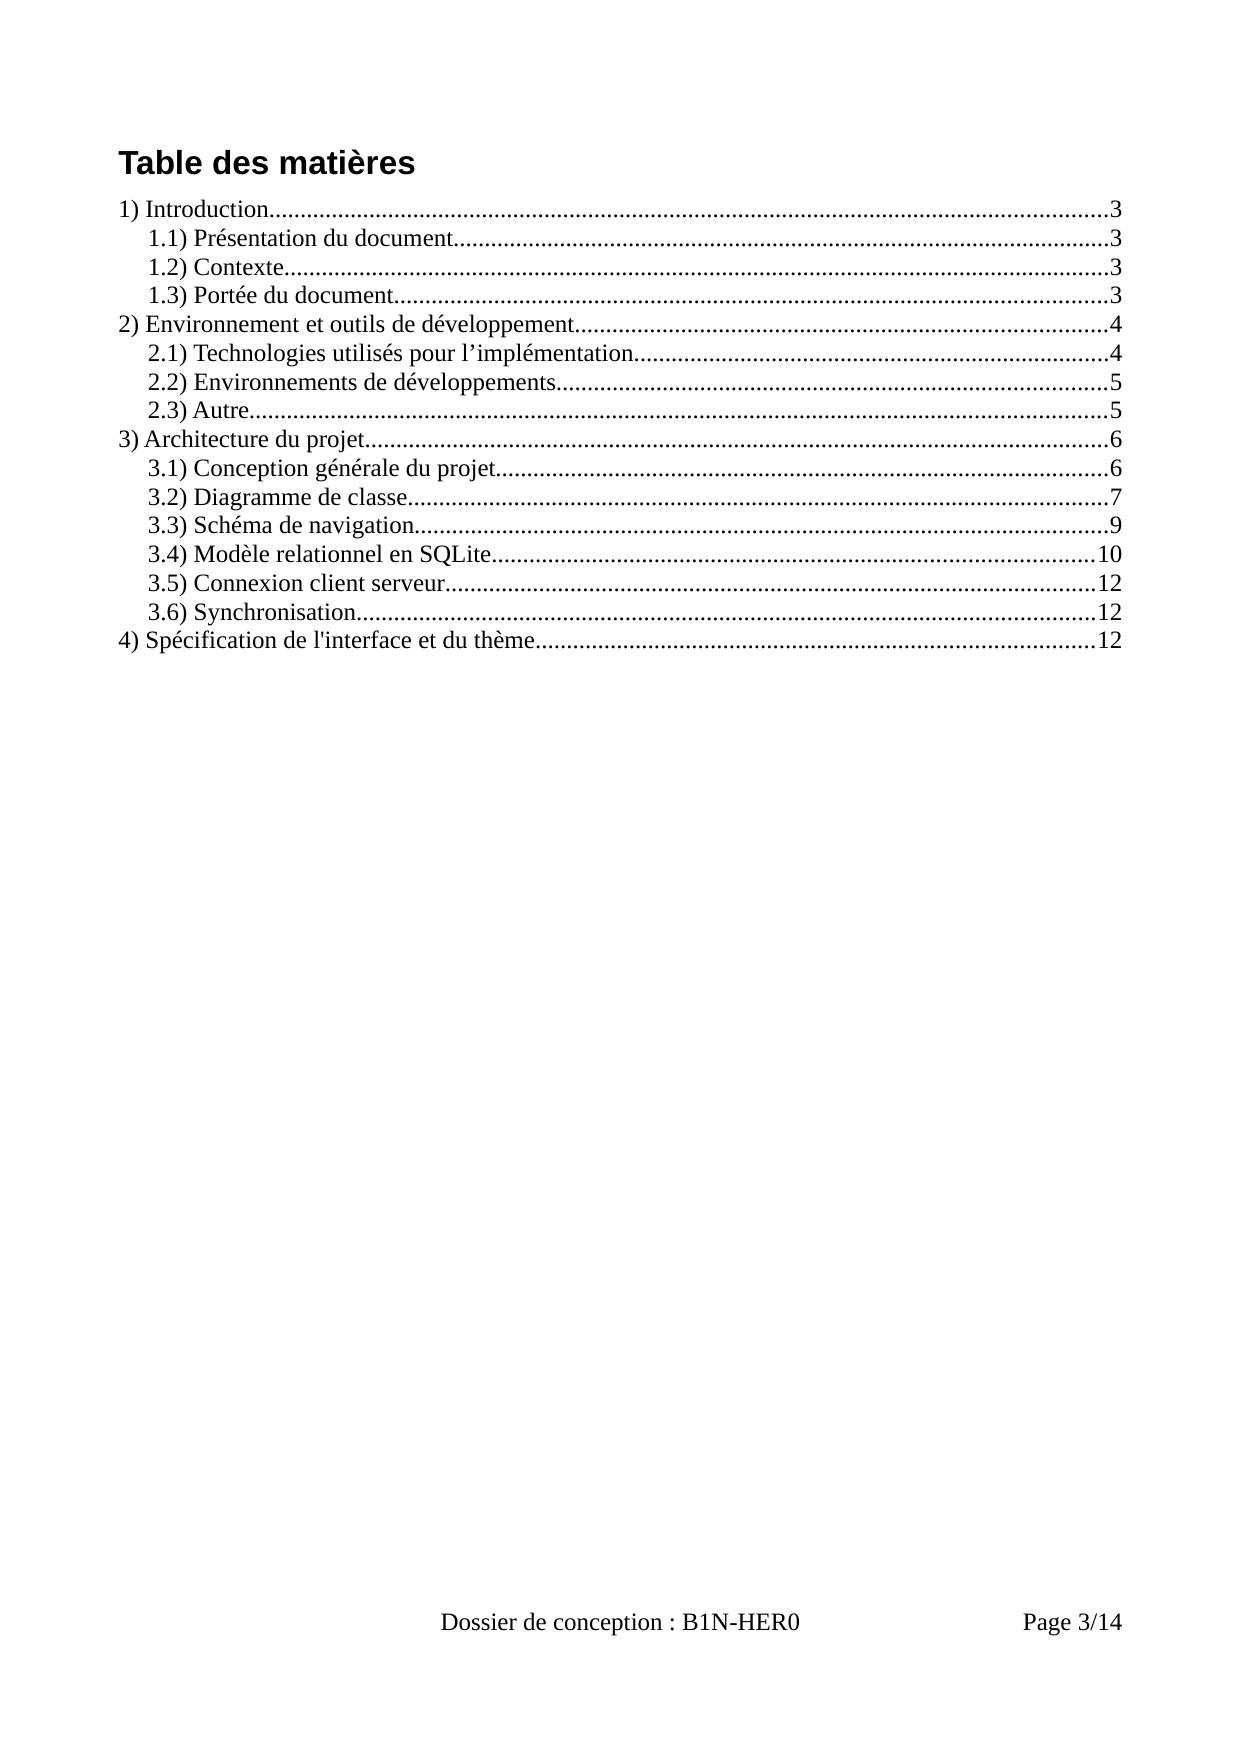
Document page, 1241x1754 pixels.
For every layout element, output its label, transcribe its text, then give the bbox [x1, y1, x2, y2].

text 2.1) Technologies utilisés pour l’implémentation 4 [148, 338, 1122, 367]
text 3) Architecture du projet 6 [118, 424, 1122, 453]
text 3.1) Conception générale du projet 6 [148, 453, 1122, 482]
text 3.4) Modèle relationnel en SQLite 10 [148, 539, 1122, 568]
text 3.2) Diagramme de classe 7 [148, 482, 1122, 510]
text 1) Introduction 3 [118, 194, 1122, 223]
text 2.2) Environnements de développements 5 [148, 367, 1122, 395]
text 3.3) Schéma de navigation 9 [148, 510, 1122, 539]
text 2.3) Autre 5 [148, 395, 1122, 424]
text 3.6) Synchronisation 12 [148, 597, 1122, 625]
text 4) Spécification de l'interface et du thème 12 [118, 625, 1122, 654]
text 1.3) Portée du document 3 [148, 280, 1122, 309]
text 2) Environnement et outils de développement 4 [118, 309, 1122, 338]
text 3.5) Connexion client serveur 12 [148, 568, 1122, 597]
text 1.2) Contexte 3 [148, 252, 1122, 280]
text 1.1) Présentation du document 3 [148, 223, 1122, 252]
subtitle Table des matières [118, 143, 1122, 182]
